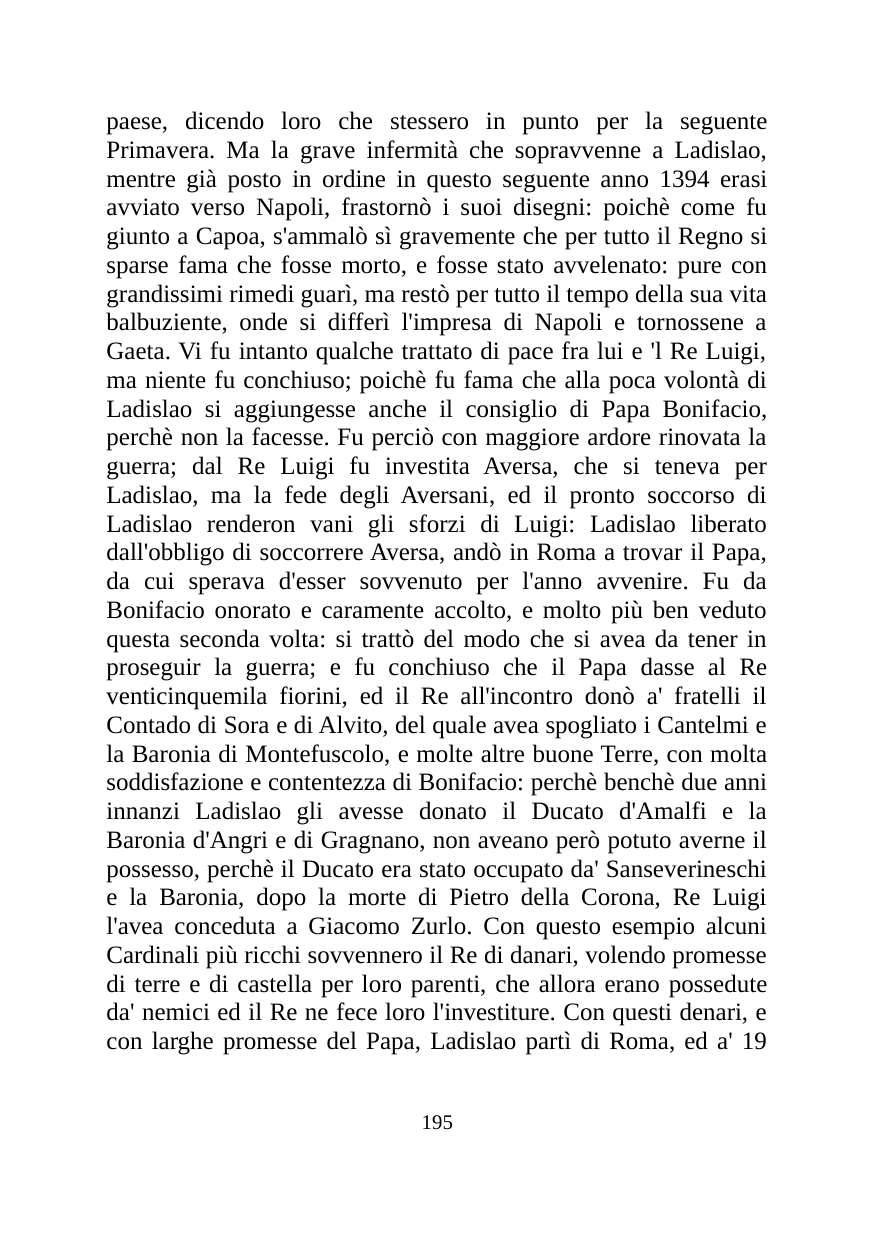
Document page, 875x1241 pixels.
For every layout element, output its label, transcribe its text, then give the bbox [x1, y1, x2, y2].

text paese, dicendo loro che stessero in punto per la seguente Primavera. Ma la grave infermità che sopravvenne a Ladislao, mentre già posto in ordine in questo seguente anno 1394 erasi avviato verso Napoli, frastornò i suoi disegni: poichè come fu giunto a Capoa, s'ammalò sì gravemente che per tutto il Regno si sparse fama che fosse morto, e fosse stato avvelenato: pure con grandissimi rimedi guarì, ma restò per tutto il tempo della sua vita balbuziente, onde si differì l'impresa di Napoli e tornossene a Gaeta. Vi fu intanto qualche trattato di pace fra lui e 'l Re Luigi, ma niente fu conchiuso; poichè fu fama che alla poca volontà di Ladislao si aggiungesse anche il consiglio di Papa Bonifacio, perchè non la facesse. Fu perciò con maggiore ardore rinovata la guerra; dal Re Luigi fu investita Aversa, che si teneva per Ladislao, ma la fede degli Aversani, ed il pronto soccorso di Ladislao renderon vani gli sforzi di Luigi: Ladislao liberato dall'obbligo di soccorrere Aversa, andò in Roma a trovar il Papa, da cui sperava d'esser sovvenuto per l'anno avvenire. Fu da Bonifacio onorato e caramente accolto, e molto più ben veduto questa seconda volta: si trattò del modo che si avea da tener in proseguir la guerra; e fu conchiuso che il Papa dasse al Re venticinquemila fiorini, ed il Re all'incontro donò a' fratelli il Contado di Sora e di Alvito, del quale avea spogliato i Cantelmi e la Baronia di Montefuscolo, e molte altre buone Terre, con molta soddisfazione e contentezza di Bonifacio: perchè benchè due anni innanzi Ladislao gli avesse donato il Ducato d'Amalfi e la Baronia d'Angri e di Gragnano, non aveano però potuto averne il possesso, perchè il Ducato era stato occupato da' Sanseverineschi e la Baronia, dopo la morte di Pietro della Corona, Re Luigi l'avea conceduta a Giacomo Zurlo. Con questo esempio alcuni Cardinali più ricchi sovvennero il Re di danari, volendo promesse di terre e di castella per loro parenti, che allora erano possedute da' nemici ed il Re ne fece loro l'investiture. Con questi denari, e con larghe promesse del Papa, Ladislao partì di Roma, ed a' 19 [106, 106, 768, 1055]
